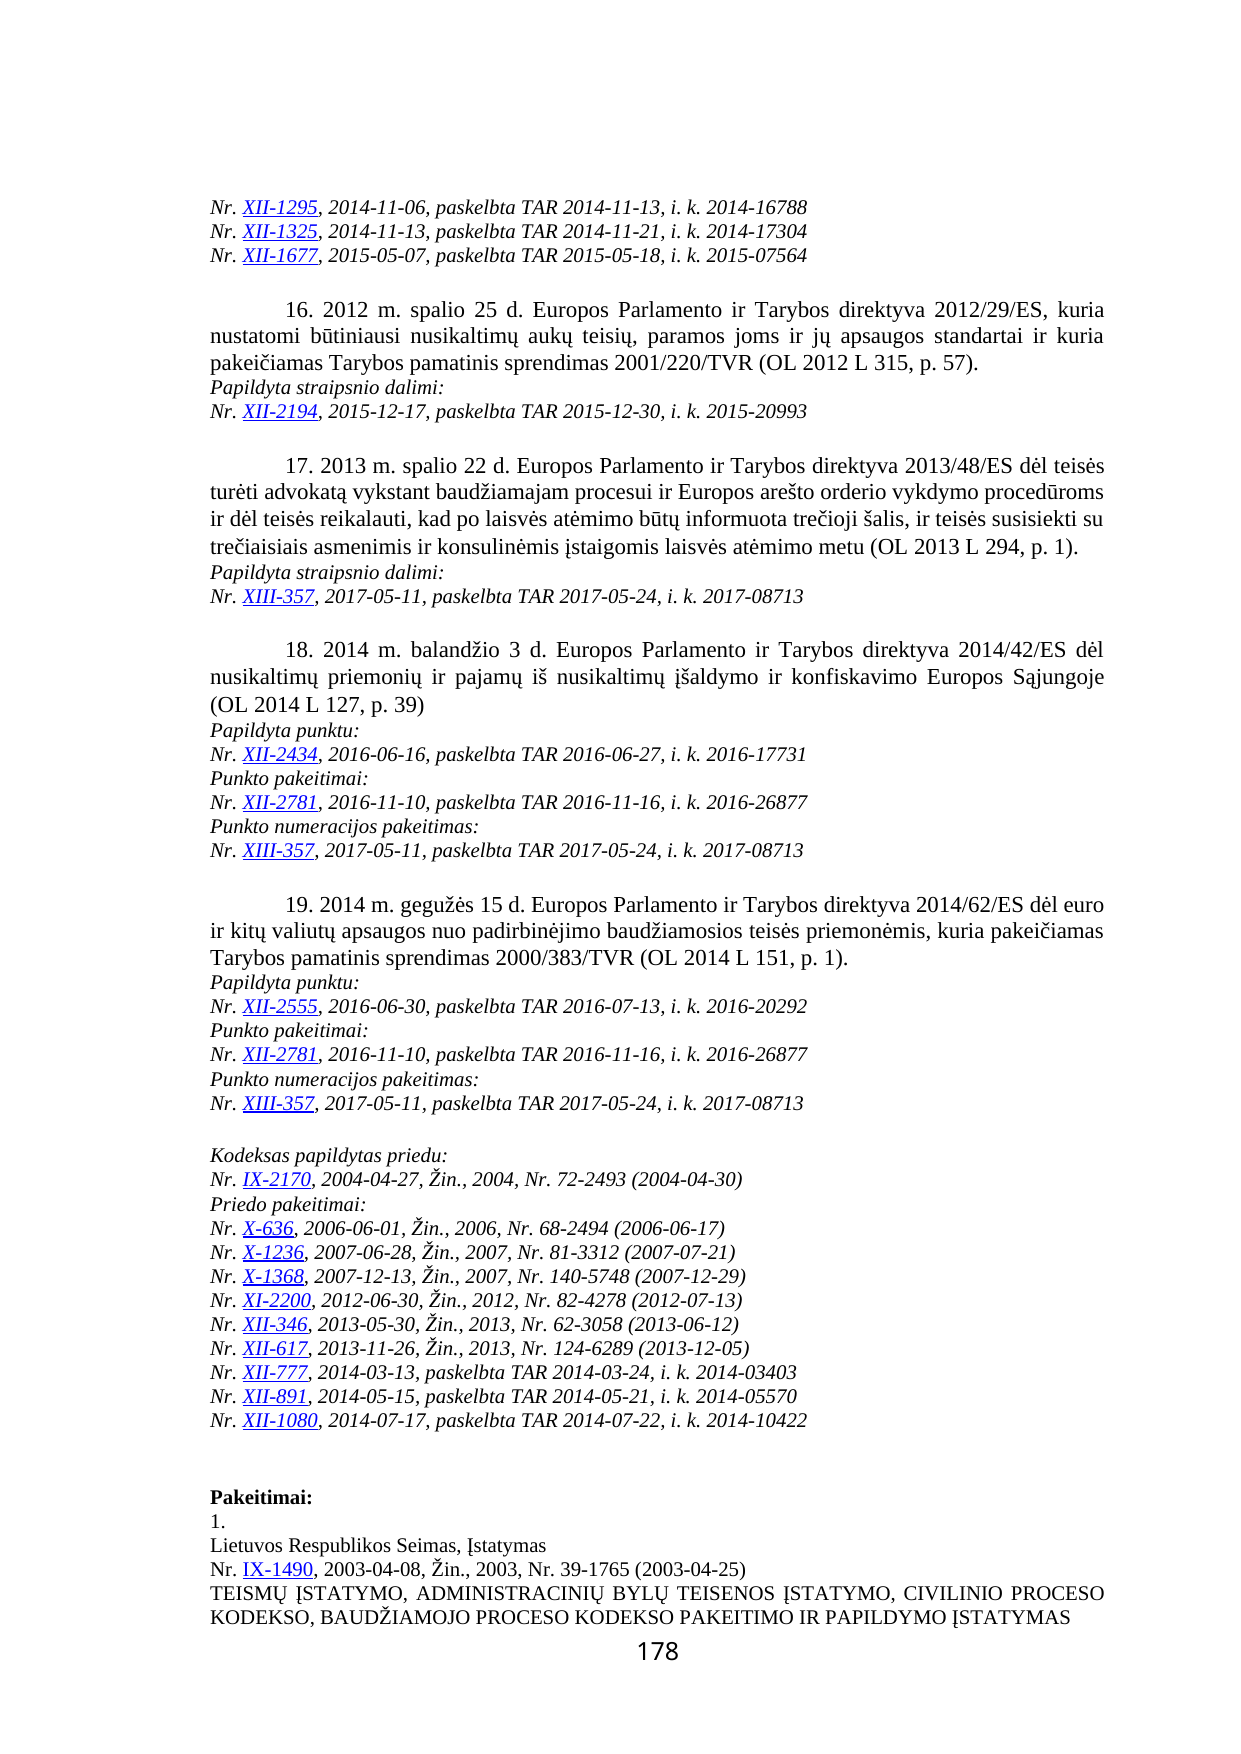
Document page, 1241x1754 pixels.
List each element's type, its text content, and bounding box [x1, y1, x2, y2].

text Nr. XI-2200, 2012-06-30, Žin., 2012, Nr. 82-4278 (2012-07-13) [210, 1288, 1106, 1312]
text Nr. XII-346, 2013-05-30, Žin., 2013, Nr. 62-3058 (2013-06-12) [210, 1312, 1106, 1336]
text Nr. XIII-357, 2017-05-11, paskelbta TAR 2017-05-24, i. k. 2017-08713 [210, 584, 1106, 608]
text Nr. XIII-357, 2017-05-11, paskelbta TAR 2017-05-24, i. k. 2017-08713 [210, 838, 1106, 862]
text Nr. XII-891, 2014-05-15, paskelbta TAR 2014-05-21, i. k. 2014-05570 [210, 1384, 1106, 1408]
text Nr. XII-617, 2013-11-26, Žin., 2013, Nr. 124-6289 (2013-12-05) [210, 1336, 1106, 1360]
text Punkto pakeitimai: [210, 766, 1106, 790]
text Nr. IX-1490, 2003-04-08, Žin., 2003, Nr. 39-1765 (2003-04-25) [210, 1557, 1106, 1581]
text Papildyta punktu: [210, 970, 1106, 994]
text Papildyta straipsnio dalimi: [210, 375, 1106, 399]
text Papildyta punktu: [210, 718, 1106, 742]
text Lietuvos Respublikos Seimas, Įstatymas [210, 1533, 1106, 1557]
text Nr. XII-1080, 2014-07-17, paskelbta TAR 2014-07-22, i. k. 2014-10422 [210, 1408, 1106, 1432]
text Nr. XII-2781, 2016-11-10, paskelbta TAR 2016-11-16, i. k. 2016-26877 [210, 790, 1106, 814]
text Nr. X-1368, 2007-12-13, Žin., 2007, Nr. 140-5748 (2007-12-29) [210, 1264, 1106, 1288]
text Nr. X-1236, 2007-06-28, Žin., 2007, Nr. 81-3312 (2007-07-21) [210, 1239, 1106, 1264]
text TEISMŲ ĮSTATYMO, ADMINISTRACINIŲ BYLŲ TEISENOS ĮSTATYMO, CIVILINIO PROCESO KODEKSO, BAUDŽIAMOJO PROCESO KODEKSO PAKEITIMO IR PAPILDYMO ĮSTATYMAS [210, 1581, 1106, 1629]
text Nr. XII-2555, 2016-06-30, paskelbta TAR 2016-07-13, i. k. 2016-20292 [210, 994, 1106, 1018]
text 16. 2012 m. spalio 25 d. Europos Parlamento ir Tarybos direktyva 2012/29/ES, kuria nustatomi būtiniausi nusikaltimų aukų teisių, paramos joms ir jų apsaugos standartai ir kuria pakeičiamas Tarybos pamatinis sprendimas 2001/220/TVR (OL 2012 L 315, p. 57). [210, 296, 1106, 375]
text Nr. XII-1325, 2014-11-13, paskelbta TAR 2014-11-21, i. k. 2014-17304 [210, 219, 1106, 243]
text Nr. XII-2434, 2016-06-16, paskelbta TAR 2016-06-27, i. k. 2016-17731 [210, 742, 1106, 766]
text Pakeitimai: [210, 1485, 1106, 1509]
text 17. 2013 m. spalio 22 d. Europos Parlamento ir Tarybos direktyva 2013/48/ES dėl teisės turėti advokatą vykstant baudžiamajam procesui ir Europos arešto orderio vykdymo procedūroms ir dėl teisės reikalauti, kad po laisvės atėmimo būtų informuota trečioji šalis, ir teisės susisiekti su trečiaisiais asmenimis ir konsulinėmis įstaigomis laisvės atėmimo metu (OL 2013 L 294, p. 1). [210, 452, 1106, 560]
text Priedo pakeitimai: [210, 1191, 1106, 1216]
text Punkto numeracijos pakeitimas: [210, 814, 1106, 838]
text Nr. IX-2170, 2004-04-27, Žin., 2004, Nr. 72-2493 (2004-04-30) [210, 1167, 1106, 1191]
text 1. [210, 1509, 1106, 1533]
text Nr. XIII-357, 2017-05-11, paskelbta TAR 2017-05-24, i. k. 2017-08713 [210, 1091, 1106, 1114]
text Papildyta straipsnio dalimi: [210, 560, 1106, 584]
text 18. 2014 m. balandžio 3 d. Europos Parlamento ir Tarybos direktyva 2014/42/ES dėl nusikaltimų priemonių ir pajamų iš nusikaltimų įšaldymo ir konfiskavimo Europos Sąjungoje (OL 2014 L 127, p. 39) [210, 637, 1106, 718]
text Kodeksas papildytas priedu: [210, 1143, 1106, 1167]
text Punkto numeracijos pakeitimas: [210, 1066, 1106, 1091]
text Nr. XII-777, 2014-03-13, paskelbta TAR 2014-03-24, i. k. 2014-03403 [210, 1360, 1106, 1384]
text 19. 2014 m. gegužės 15 d. Europos Parlamento ir Tarybos direktyva 2014/62/ES dėl euro ir kitų valiutų apsaugos nuo padirbinėjimo baudžiamosios teisės priemonėmis, kuria pakeičiamas Tarybos pamatinis sprendimas 2000/383/TVR (OL 2014 L 151, p. 1). [210, 891, 1106, 970]
text Nr. XII-2194, 2015-12-17, paskelbta TAR 2015-12-30, i. k. 2015-20993 [210, 399, 1106, 423]
text Nr. XII-1295, 2014-11-06, paskelbta TAR 2014-11-13, i. k. 2014-16788 [210, 195, 1106, 219]
text Punkto pakeitimai: [210, 1018, 1106, 1042]
text Nr. XII-2781, 2016-11-10, paskelbta TAR 2016-11-16, i. k. 2016-26877 [210, 1042, 1106, 1066]
text Nr. XII-1677, 2015-05-07, paskelbta TAR 2015-05-18, i. k. 2015-07564 [210, 243, 1106, 267]
text Nr. X-636, 2006-06-01, Žin., 2006, Nr. 68-2494 (2006-06-17) [210, 1216, 1106, 1239]
